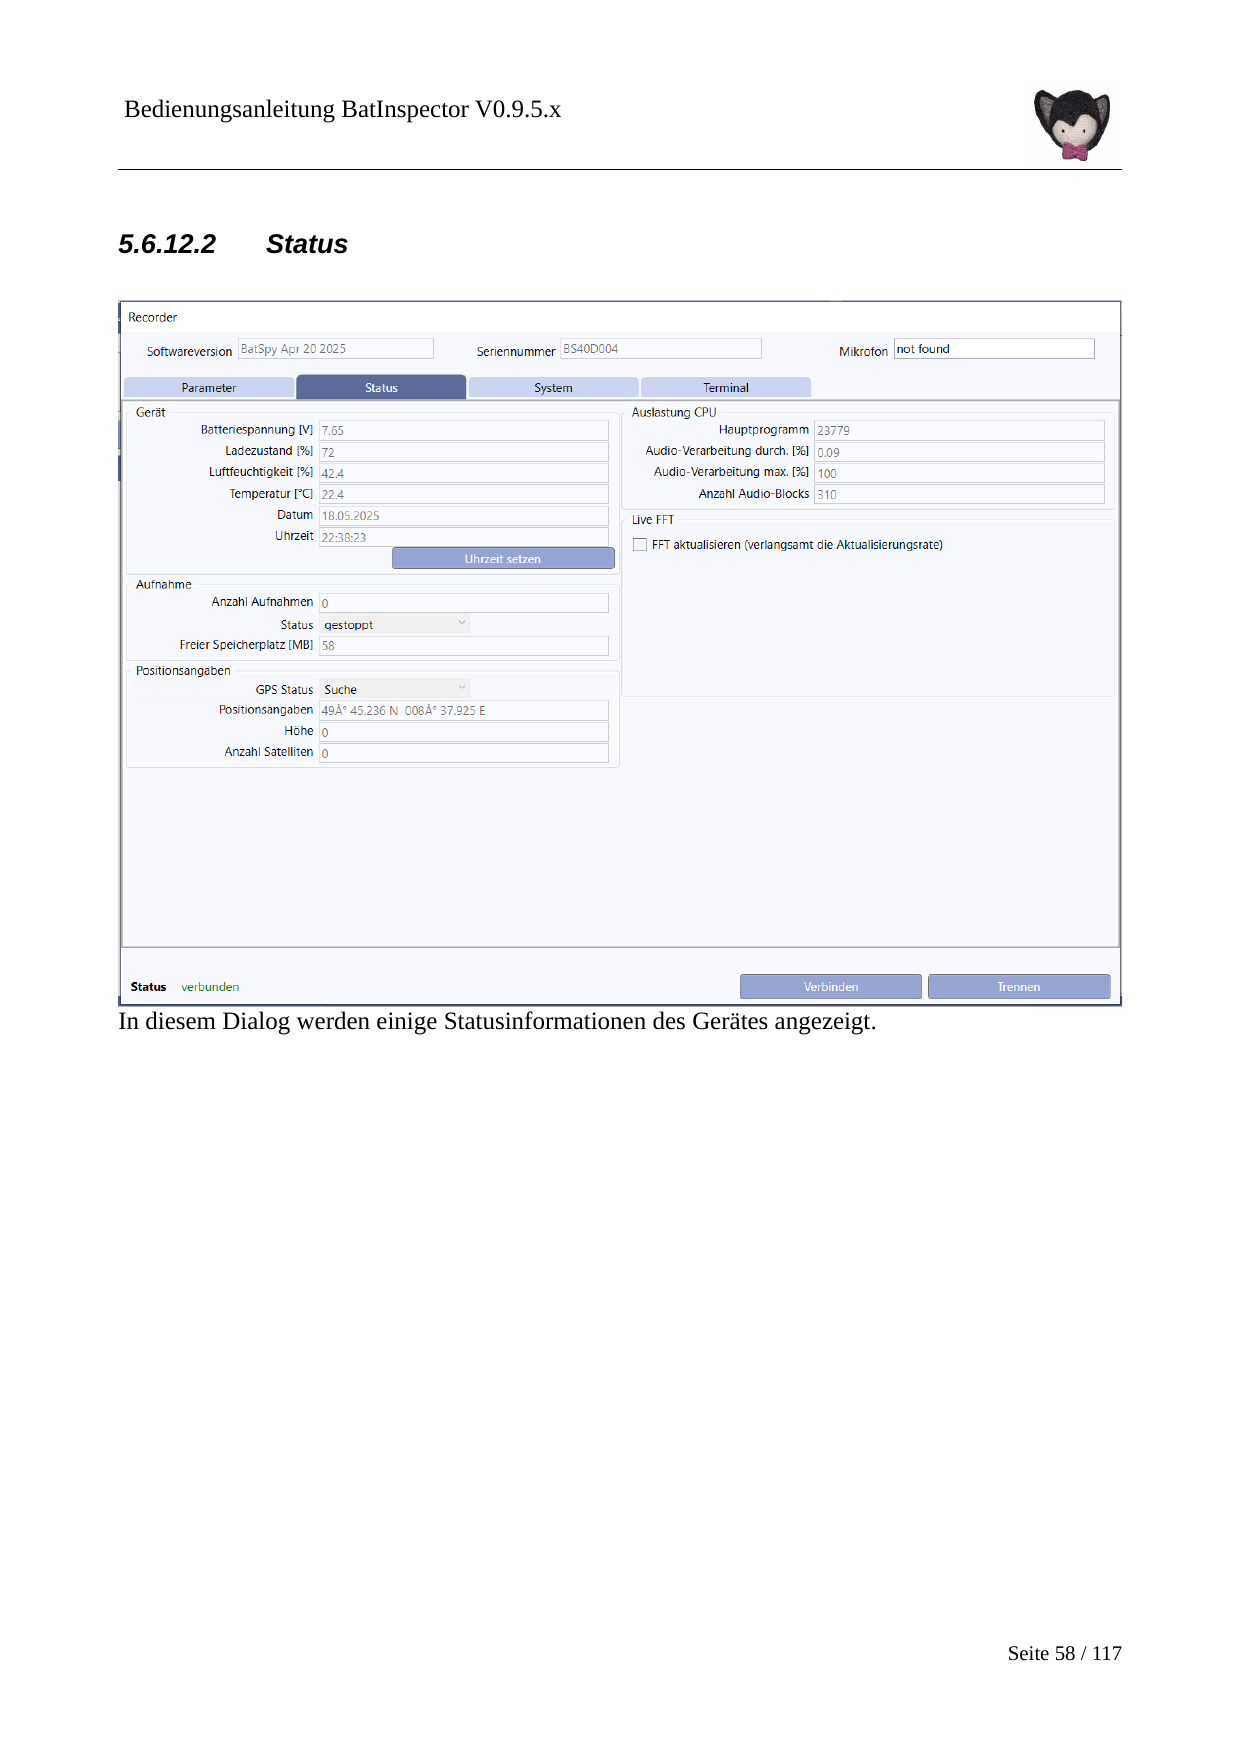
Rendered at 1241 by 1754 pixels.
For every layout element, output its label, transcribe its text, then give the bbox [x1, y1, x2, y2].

subtitle Status [118, 228, 1122, 259]
text In diesem Dialog werden einige Statusinformationen des Gerätes angezeigt. [118, 1007, 1122, 1035]
picture [1030, 80, 1119, 169]
picture [118, 300, 1123, 1007]
